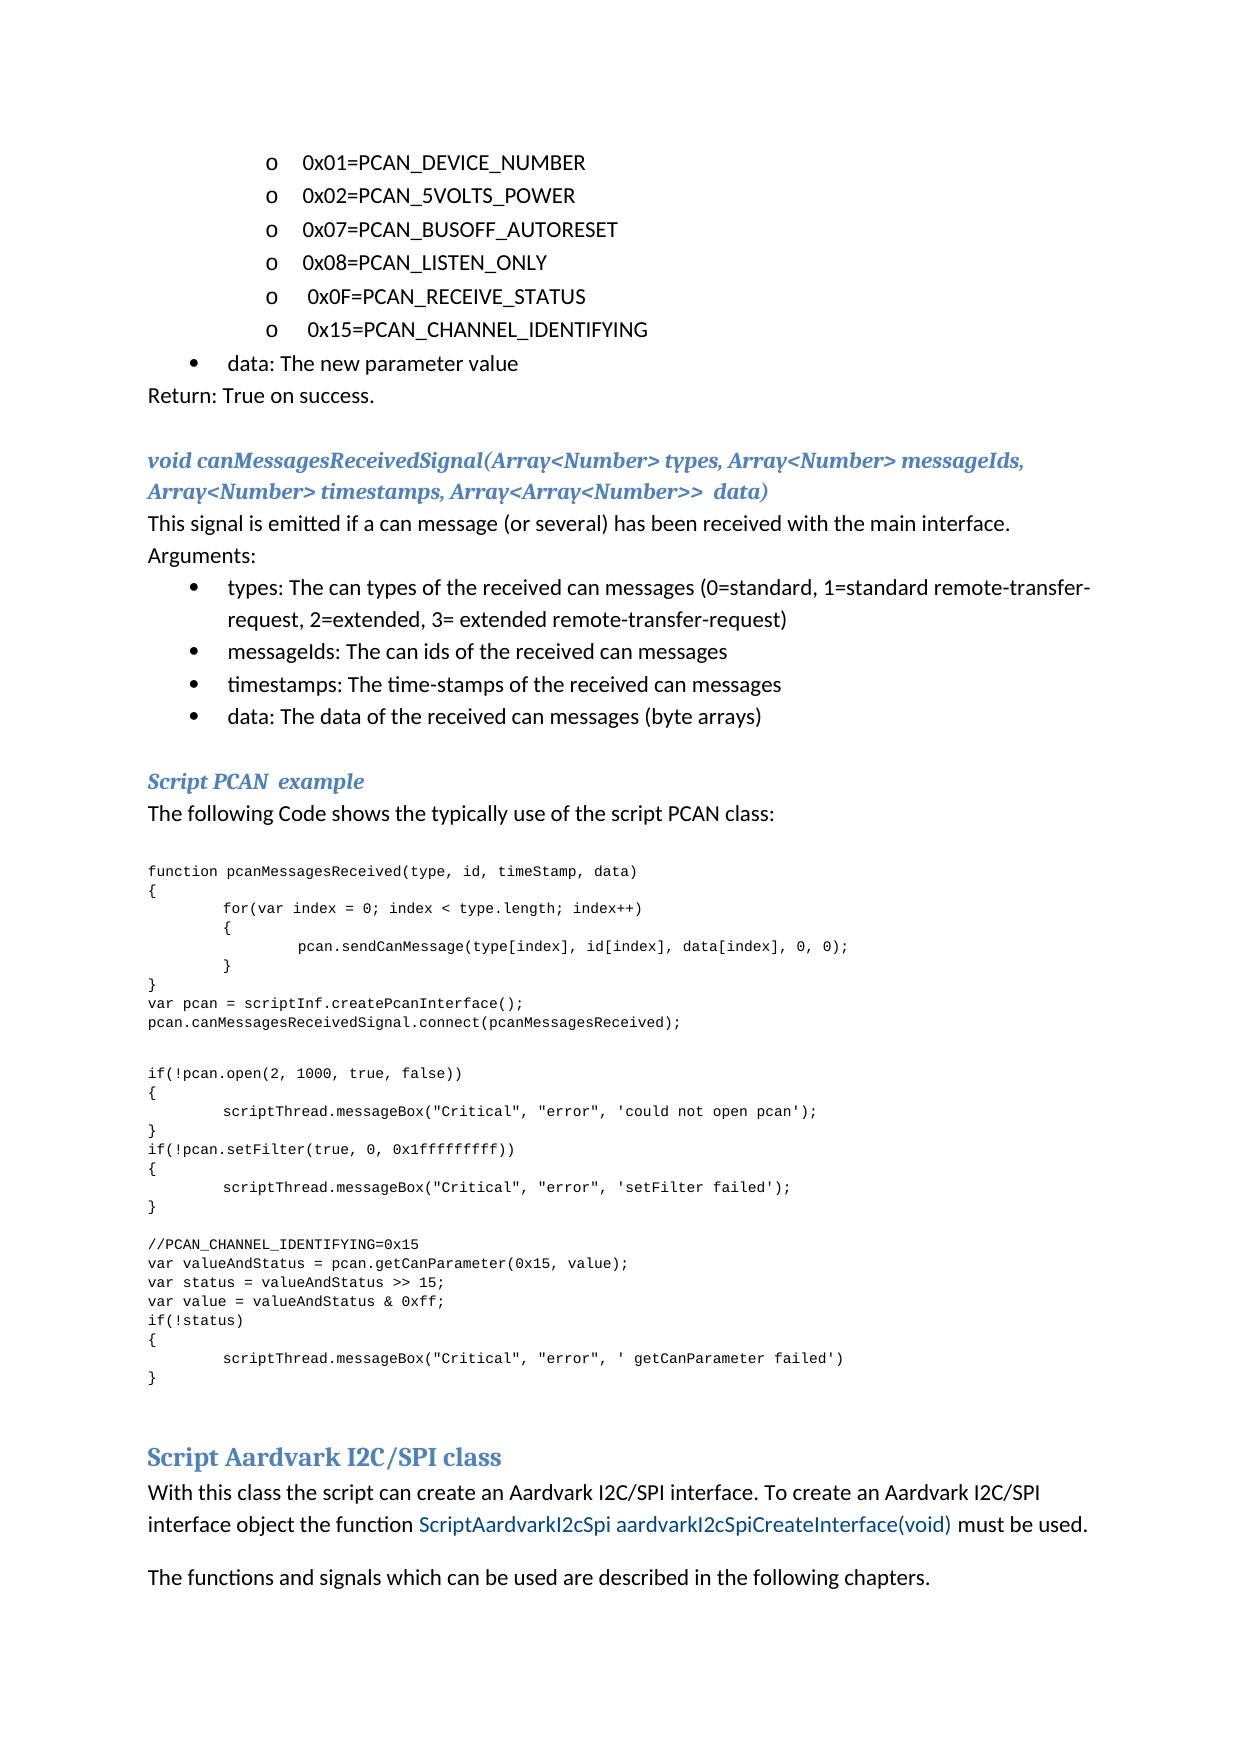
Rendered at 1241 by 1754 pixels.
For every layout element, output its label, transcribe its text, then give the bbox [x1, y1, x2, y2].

text } [148, 1199, 1093, 1216]
list data: The new parameter value [190, 349, 1093, 377]
text Arguments: [148, 541, 1093, 569]
text { [148, 1332, 1093, 1348]
text scriptThread.messageBox("Critical", "error", 'setFilter failed'); [148, 1180, 1093, 1197]
list 0x0F=PCAN_RECEIVE_STATUS [265, 282, 1093, 311]
text for(var index = 0; index < type.length; index++) [148, 902, 1093, 918]
text var value = valueAndStatus & 0xff; [148, 1294, 1093, 1311]
text scriptThread.messageBox("Critical", "error", 'could not open pcan'); [148, 1104, 1093, 1121]
text The functions and signals which can be used are described in the following chapters. [148, 1563, 1093, 1591]
subtitle Script Aardvark I2C/SPI class [148, 1442, 1093, 1473]
list 0x08=PCAN_LISTEN_ONLY [265, 248, 1093, 277]
subtitle void canMessagesReceivedSignal(Array<Number> types, Array<Number> messageIds, Array<Number> timestamps, Array<Array<Number>> data) [148, 448, 1093, 505]
list 0x15=PCAN_CHANNEL_IDENTIFYING [265, 315, 1093, 344]
list 0x01=PCAN_DEVICE_NUMBER [265, 148, 1093, 177]
text { [148, 921, 1093, 937]
subtitle Script PCAN example [148, 769, 1093, 796]
text } [148, 958, 1093, 975]
text pcan.canMessagesReceivedSignal.connect(pcanMessagesReceived); [148, 1015, 1093, 1032]
text var valueAndStatus = pcan.getCanParameter(0x15, value); [148, 1256, 1093, 1273]
list data: The data of the received can messages (byte arrays) [190, 702, 1093, 730]
text scriptThread.messageBox("Critical", "error", ' getCanParameter failed') [148, 1351, 1093, 1367]
text With this class the script can create an Aardvark I2C/SPI interface. To create an Aardvark I2C/SPI interface object the function ScriptAardvarkI2cSpi aardvarkI2cSpiCreateInterface(void) must be used. [148, 1478, 1093, 1538]
text //PCAN_CHANNEL_IDENTIFYING=0x15 [148, 1237, 1093, 1254]
text { [148, 1086, 1093, 1102]
text Return: True on success. [148, 381, 1093, 409]
list types: The can types of the received can messages (0=standard, 1=standard remote-transfer-request, 2=extended, 3= extended remote-transfer-request) [190, 573, 1093, 633]
text pcan.sendCanMessage(type[index], id[index], data[index], 0, 0); [148, 939, 1093, 956]
text if(!pcan.setFilter(true, 0, 0x1fffffffff)) [148, 1142, 1093, 1159]
text } [148, 1123, 1093, 1140]
text var status = valueAndStatus >> 15; [148, 1275, 1093, 1292]
text The following Code shows the typically use of the script PCAN class: [148, 799, 1093, 827]
list messageIds: The can ids of the received can messages [190, 637, 1093, 666]
text This signal is emitted if a can message (or several) has been received with the main interface. [148, 509, 1093, 537]
text } [148, 977, 1093, 994]
text if(!pcan.open(2, 1000, true, false)) [148, 1067, 1093, 1083]
text { [148, 883, 1093, 899]
list timestamps: The time-stamps of the received can messages [190, 670, 1093, 698]
text if(!status) [148, 1313, 1093, 1329]
list 0x02=PCAN_5VOLTS_POWER [265, 181, 1093, 210]
text { [148, 1161, 1093, 1178]
list 0x07=PCAN_BUSOFF_AUTORESET [265, 215, 1093, 244]
text } [148, 1370, 1093, 1386]
text var pcan = scriptInf.createPcanInterface(); [148, 996, 1093, 1013]
text function pcanMessagesReceived(type, id, timeStamp, data) [148, 864, 1093, 880]
